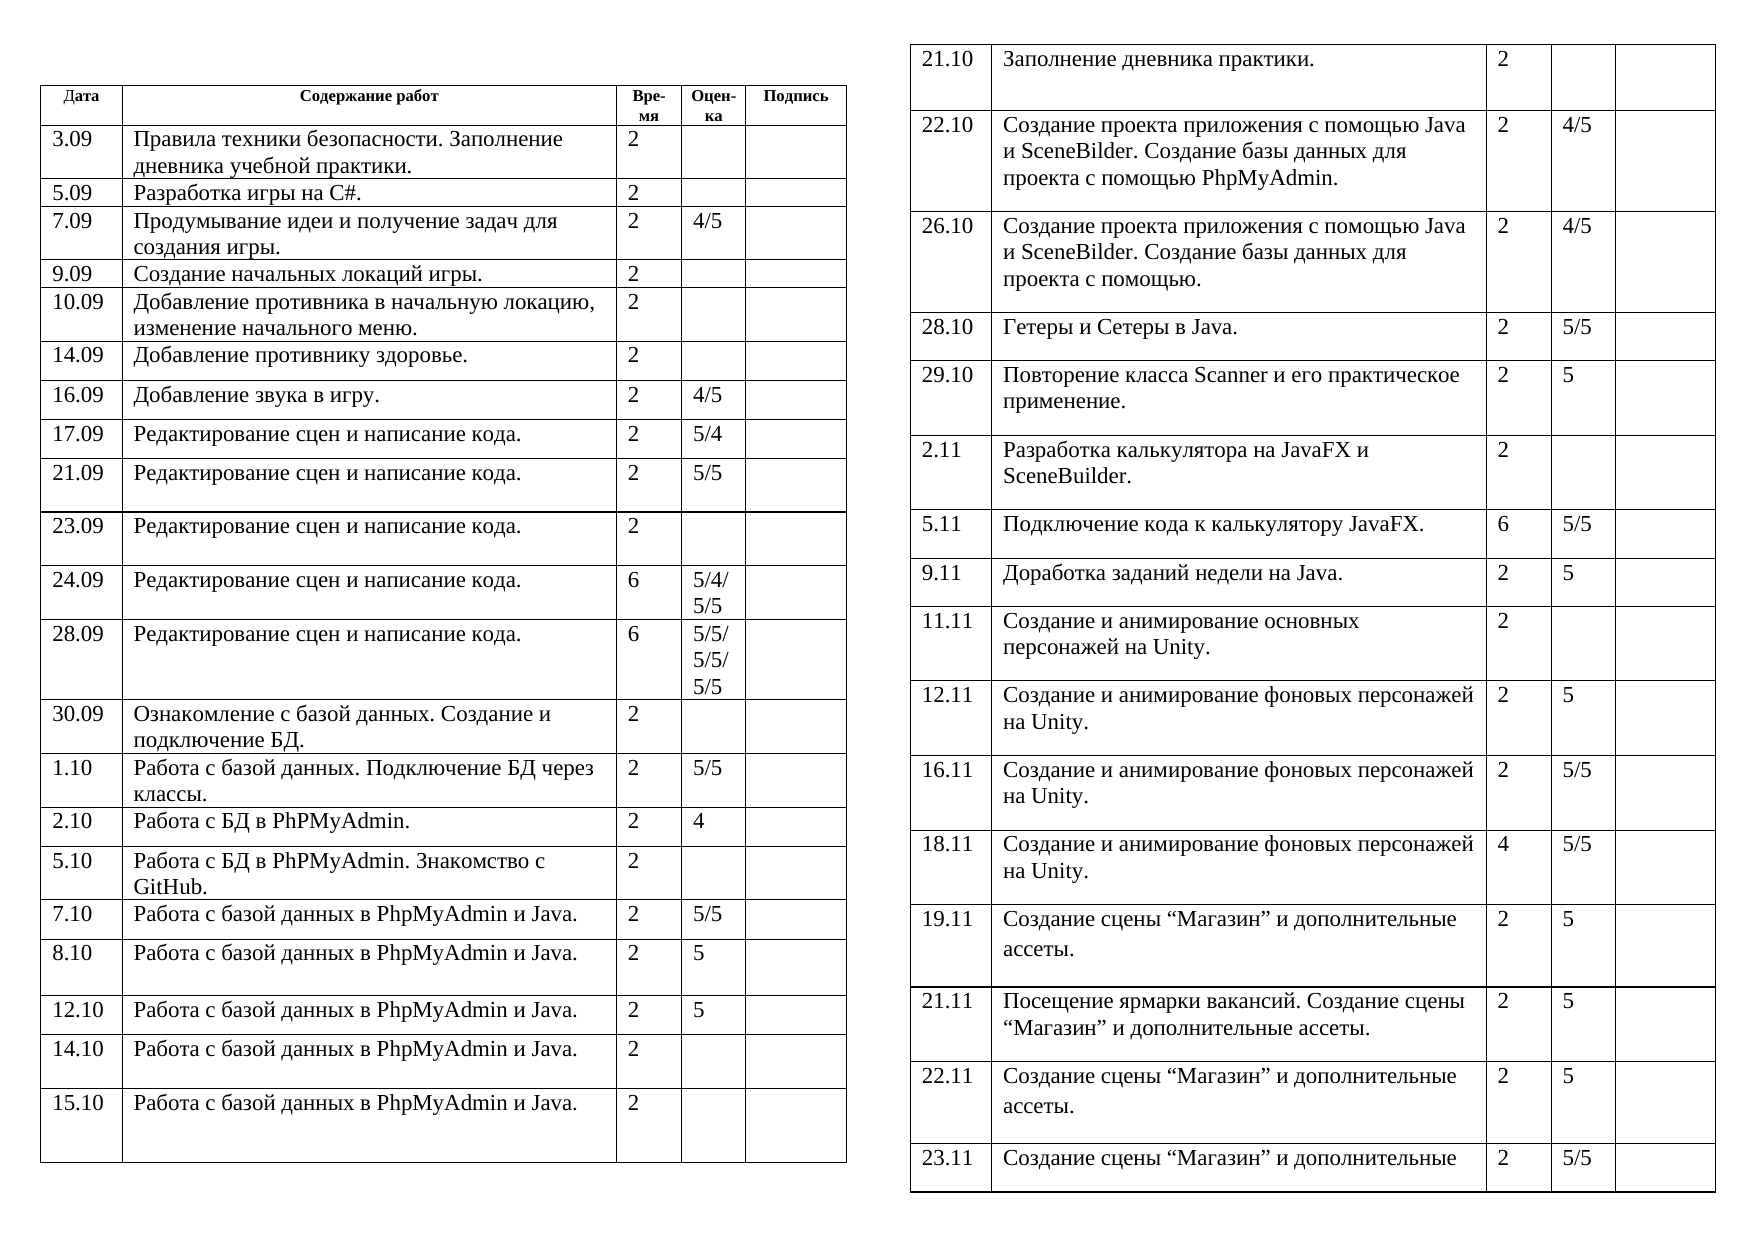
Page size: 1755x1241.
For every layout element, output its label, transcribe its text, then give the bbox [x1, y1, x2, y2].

table_cell [746, 459, 846, 511]
table_cell 2 [1487, 756, 1551, 829]
table_cell 2 [1487, 988, 1551, 1061]
table_cell 5/5 [1552, 313, 1615, 360]
table_cell 5/5 [1552, 1144, 1615, 1191]
table_cell Добавление звука в игру. [123, 381, 616, 419]
table_cell 2 [617, 940, 681, 995]
table_cell 14.09 [41, 342, 122, 379]
table_cell 5/4/5/5 [682, 566, 745, 619]
table_cell 2 [617, 207, 681, 259]
table_cell 21.09 [41, 459, 122, 511]
table_cell 22.11 [911, 1062, 991, 1143]
table_cell 5/5 [1552, 510, 1615, 557]
table_cell 16.09 [41, 381, 122, 419]
table_cell 2 [617, 126, 681, 178]
table_cell [746, 513, 846, 565]
table_cell 5/5 [1552, 831, 1615, 904]
table_cell [746, 620, 846, 699]
table_cell Создание проекта приложения с помощью Java и SceneBilder. Создание базы данных для проекта с помощью. [992, 212, 1486, 312]
table_cell Редактирование сцен и написание кода. [123, 459, 616, 511]
table_cell [682, 847, 745, 899]
table_cell 11.11 [911, 607, 991, 680]
table_cell [746, 179, 846, 206]
table_cell 2 [1487, 436, 1551, 509]
table_cell [1616, 436, 1715, 509]
table_cell Редактирование сцен и написание кода. [123, 620, 616, 699]
table_cell Работа с БД в PhPMyAdmin. Знакомство с GitHub. [123, 847, 616, 899]
table_cell 19.11 [911, 905, 991, 986]
table_cell 23.09 [41, 513, 122, 565]
table_cell [1552, 436, 1615, 509]
table_cell 2 [617, 847, 681, 899]
table_cell [1616, 831, 1715, 904]
table_cell 2 [617, 288, 681, 341]
table_cell Добавление противнику здоровье. [123, 342, 616, 379]
table_cell 2 [1487, 559, 1551, 606]
table_cell 6 [617, 620, 681, 699]
table_cell 5 [1552, 988, 1615, 1061]
table_cell 28.10 [911, 313, 991, 360]
table_cell 28.09 [41, 620, 122, 699]
table_cell 9.09 [41, 260, 122, 287]
table_cell 4/5 [1552, 212, 1615, 312]
table_cell 10.09 [41, 288, 122, 341]
table_cell [1616, 361, 1715, 435]
table_cell 2 [617, 179, 681, 206]
table_cell 5/5 [682, 900, 745, 938]
table_cell Создание и анимирование фоновых персонажей на Unity. [992, 831, 1486, 904]
table_cell [1616, 45, 1715, 110]
table_cell [682, 700, 745, 753]
table_cell 7.09 [41, 207, 122, 259]
table_cell [746, 1089, 846, 1162]
table_cell 6 [617, 566, 681, 619]
table_cell 2.11 [911, 436, 991, 509]
table_cell [682, 288, 745, 341]
table_cell [682, 260, 745, 287]
table_cell Добавление противника в начальную локацию, изменение начального меню. [123, 288, 616, 341]
table_cell 5/5 [1552, 756, 1615, 829]
table_cell [1616, 607, 1715, 680]
table_cell 30.09 [41, 700, 122, 753]
table_cell 2 [1487, 681, 1551, 755]
table_cell 2 [617, 459, 681, 511]
table_cell 2 [1487, 361, 1551, 435]
table_cell Подключение кода к калькулятору JavaFX. [992, 510, 1486, 557]
table_cell [746, 754, 846, 807]
table_cell 5 [1552, 681, 1615, 755]
table_cell Доработка заданий недели на Java. [992, 559, 1486, 606]
table_cell Разработка игры на C#. [123, 179, 616, 206]
table_cell 7.10 [41, 900, 122, 938]
table_cell Редактирование сцен и написание кода. [123, 566, 616, 619]
table_cell 16.11 [911, 756, 991, 829]
table_cell Работа с базой данных в PhpMyAdmin и Java. [123, 1089, 616, 1162]
table_header Оцен- ка [682, 86, 745, 124]
table_cell 14.10 [41, 1035, 122, 1087]
table_header Вре- мя [617, 86, 681, 124]
table_cell 2 [617, 754, 681, 807]
table_cell 2 [617, 900, 681, 938]
table_cell 4/5 [682, 381, 745, 419]
table_cell [1552, 45, 1615, 110]
table_cell 2 [1487, 905, 1551, 986]
table_cell Создание и анимирование фоновых персонажей на Unity. [992, 681, 1486, 755]
table_cell [746, 260, 846, 287]
table_cell Работа с базой данных в PhpMyAdmin и Java. [123, 1035, 616, 1087]
table_cell 5 [682, 996, 745, 1034]
table_cell 2 [1487, 1062, 1551, 1143]
table_cell 21.11 [911, 988, 991, 1061]
table_cell Гетеры и Сетеры в Java. [992, 313, 1486, 360]
table_cell 4/5 [682, 207, 745, 259]
table_cell 2 [617, 808, 681, 846]
table_cell 22.10 [911, 111, 991, 211]
table_cell Разработка калькулятора на JavaFX и SceneBuilder. [992, 436, 1486, 509]
table_cell [1616, 212, 1715, 312]
table_cell [1616, 756, 1715, 829]
table_cell 5.09 [41, 179, 122, 206]
table_cell Создание сцены “Магазин” и дополнительные ассеты. [992, 1062, 1486, 1143]
table_cell 5 [1552, 1062, 1615, 1143]
table_cell 4 [1487, 831, 1551, 904]
table_cell [746, 566, 846, 619]
table_cell 2 [617, 996, 681, 1034]
table_cell 21.10 [911, 45, 991, 110]
table_cell Заполнение дневника практики. [992, 45, 1486, 110]
table_cell Работа с БД в PhPMyAdmin. [123, 808, 616, 846]
table_cell [1616, 1144, 1715, 1191]
table_cell 6 [1487, 510, 1551, 557]
table_cell 5 [1552, 361, 1615, 435]
table_cell 2 [1487, 111, 1551, 211]
table_cell 2 [617, 420, 681, 458]
table_cell 26.10 [911, 212, 991, 312]
table_cell 2 [617, 1035, 681, 1087]
table_cell [1616, 1062, 1715, 1143]
table_cell [682, 342, 745, 379]
table_cell [1616, 313, 1715, 360]
table_cell Создание сцены “Магазин” и дополнительные ассеты. [992, 905, 1486, 986]
table_cell Создание начальных локаций игры. [123, 260, 616, 287]
table_cell 15.10 [41, 1089, 122, 1162]
table_cell 2 [617, 1089, 681, 1162]
table_cell [682, 1035, 745, 1087]
table_cell [1616, 681, 1715, 755]
table_cell 2 [617, 260, 681, 287]
table_cell Продумывание идеи и получение задач для создания игры. [123, 207, 616, 259]
table_cell Работа с базой данных. Подключение БД через классы. [123, 754, 616, 807]
table_cell 2 [1487, 313, 1551, 360]
table_cell 1.10 [41, 754, 122, 807]
table_cell Работа с базой данных в PhpMyAdmin и Java. [123, 900, 616, 938]
table_header Дата [41, 86, 122, 124]
table_cell 2 [617, 381, 681, 419]
table_cell Работа с базой данных в PhpMyAdmin и Java. [123, 940, 616, 995]
table_cell Создание и анимирование фоновых персонажей на Unity. [992, 756, 1486, 829]
table_cell [746, 900, 846, 938]
table_cell 23.11 [911, 1144, 991, 1191]
table_cell 5.11 [911, 510, 991, 557]
table_cell 5 [682, 940, 745, 995]
table_cell [746, 940, 846, 995]
table_cell [746, 808, 846, 846]
table_cell 2 [1487, 607, 1551, 680]
table_cell 2 [1487, 45, 1551, 110]
table_cell [1616, 111, 1715, 211]
table_cell Посещение ярмарки вакансий. Создание сцены “Магазин” и дополнительные ассеты. [992, 988, 1486, 1061]
table_cell [746, 207, 846, 259]
table_cell [746, 996, 846, 1034]
table_cell [746, 420, 846, 458]
table_cell 4/5 [1552, 111, 1615, 211]
table_cell Создание проекта приложения с помощью Java и SceneBilder. Создание базы данных для проекта с помощью PhpMyAdmin. [992, 111, 1486, 211]
table_cell 17.09 [41, 420, 122, 458]
table_cell 4 [682, 808, 745, 846]
table_cell [746, 342, 846, 379]
table_cell 2.10 [41, 808, 122, 846]
table_cell 5 [1552, 559, 1615, 606]
table_cell 2 [617, 700, 681, 753]
table_cell Повторение класса Scanner и его практическое применение. [992, 361, 1486, 435]
table_cell 2 [617, 513, 681, 565]
table_cell [746, 126, 846, 178]
table_cell 3.09 [41, 126, 122, 178]
table_header Подпись [746, 86, 846, 124]
table_cell [746, 288, 846, 341]
table_cell [1616, 905, 1715, 986]
table_cell 18.11 [911, 831, 991, 904]
table_cell 2 [617, 342, 681, 379]
table_cell Ознакомление с базой данных. Создание и подключение БД. [123, 700, 616, 753]
table_cell 5/4 [682, 420, 745, 458]
table_cell Редактирование сцен и написание кода. [123, 420, 616, 458]
table_cell Работа с базой данных в PhpMyAdmin и Java. [123, 996, 616, 1034]
table_cell 12.11 [911, 681, 991, 755]
table_cell Создание сцены “Магазин” и дополнительные [992, 1144, 1486, 1191]
table_cell [746, 700, 846, 753]
table_cell [682, 513, 745, 565]
table_cell 5/5 [682, 754, 745, 807]
table_cell 24.09 [41, 566, 122, 619]
table_cell 5/5/5/5/5/5 [682, 620, 745, 699]
table_cell 29.10 [911, 361, 991, 435]
table_cell Создание и анимирование основных персонажей на Unity. [992, 607, 1486, 680]
table_cell 5.10 [41, 847, 122, 899]
table_cell [682, 179, 745, 206]
table_cell [746, 847, 846, 899]
table_cell [746, 1035, 846, 1087]
table_cell 2 [1487, 212, 1551, 312]
table_cell [746, 381, 846, 419]
table_cell 5 [1552, 905, 1615, 986]
table_cell Правила техники безопасности. Заполнение дневника учебной практики. [123, 126, 616, 178]
table_cell 5/5 [682, 459, 745, 511]
table_cell 2 [1487, 1144, 1551, 1191]
table_cell 12.10 [41, 996, 122, 1034]
table_cell [1616, 988, 1715, 1061]
table_cell 8.10 [41, 940, 122, 995]
table_cell 9.11 [911, 559, 991, 606]
table_cell [1552, 607, 1615, 680]
table_cell [682, 126, 745, 178]
table_cell [1616, 510, 1715, 557]
table_cell [682, 1089, 745, 1162]
table_cell Редактирование сцен и написание кода. [123, 513, 616, 565]
table_cell [1616, 559, 1715, 606]
table_header Содержание работ [123, 86, 616, 124]
